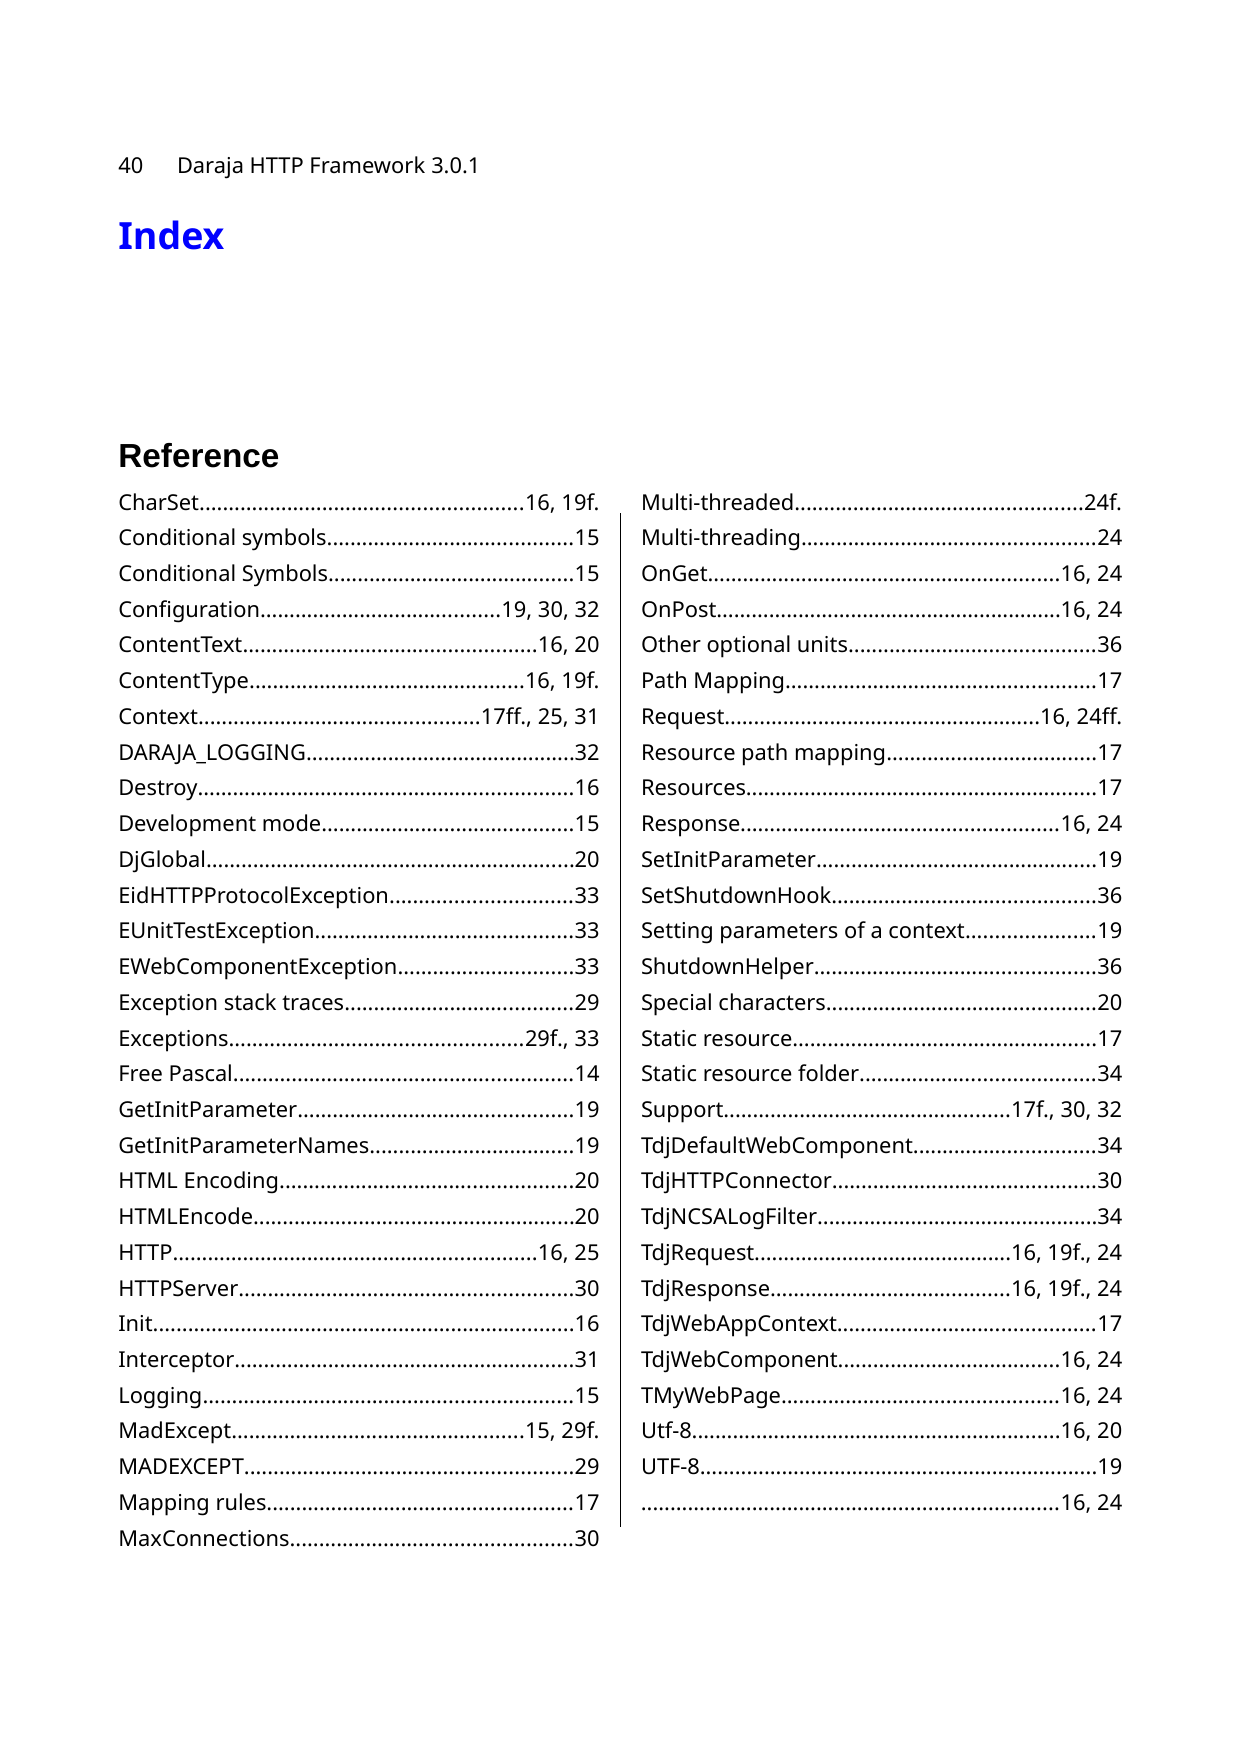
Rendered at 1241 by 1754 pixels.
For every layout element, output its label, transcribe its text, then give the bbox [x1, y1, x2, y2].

text Request 16, 24ff. [641, 701, 1122, 731]
text HTTP 16, 25 [118, 1237, 599, 1267]
text Mapping rules 17 [118, 1487, 599, 1517]
text Special characters 20 [641, 987, 1122, 1017]
text ShutdownHelper 36 [641, 951, 1122, 981]
text Exceptions 29f., 33 [118, 1022, 599, 1052]
text MaxConnections 30 [118, 1523, 599, 1552]
text Conditional Symbols 15 [118, 558, 599, 588]
text Setting parameters of a context 19 [641, 915, 1122, 945]
text Resource path mapping 17 [641, 737, 1122, 766]
text Static resource folder 34 [641, 1058, 1122, 1088]
text DjGlobal 20 [118, 844, 599, 874]
text TdjRequest 16, 19f., 24 [641, 1237, 1122, 1267]
text Logging 15 [118, 1380, 599, 1409]
text Response 16, 24 [641, 808, 1122, 838]
text MADEXCEPT 29 [118, 1451, 599, 1481]
text TdjResponse 16, 19f., 24 [641, 1273, 1122, 1302]
text Configuration 19, 30, 32 [118, 594, 599, 623]
text EidHTTPProtocolException 33 [118, 879, 599, 909]
text UTF-8 19 [641, 1451, 1122, 1481]
text Support 17f., 30, 32 [641, 1094, 1122, 1124]
text EUnitTestException 33 [118, 915, 599, 945]
text ContentType 16, 19f. [118, 665, 599, 695]
text MadExcept 15, 29f. [118, 1416, 599, 1445]
text Path Mapping 17 [641, 665, 1122, 695]
text TdjWebComponent 16, 24 [641, 1344, 1122, 1374]
text Development mode 15 [118, 808, 599, 838]
subtitle Reference [118, 437, 1122, 475]
text GetInitParameterNames 19 [118, 1130, 599, 1159]
text HTMLEncode 20 [118, 1201, 599, 1231]
text Exception stack traces 29 [118, 987, 599, 1017]
text TdjNCSALogFilter 34 [641, 1201, 1122, 1231]
text HTML Encoding 20 [118, 1165, 599, 1195]
text Conditional symbols 15 [118, 522, 599, 552]
text TdjDefaultWebComponent 34 [641, 1130, 1122, 1159]
text HTTPServer 30 [118, 1273, 599, 1302]
text Interceptor 31 [118, 1344, 599, 1374]
text Resources 17 [641, 772, 1122, 802]
text 16, 24 [641, 1487, 1122, 1517]
text Destroy 16 [118, 772, 599, 802]
text CharSet 16, 19f. [118, 487, 599, 516]
text TdjHTTPConnector 30 [641, 1165, 1122, 1195]
text EWebComponentException 33 [118, 951, 599, 981]
text Context 17ff., 25, 31 [118, 701, 599, 731]
text Multi-threading 24 [641, 522, 1122, 552]
text Free Pascal 14 [118, 1058, 599, 1088]
text SetInitParameter 19 [641, 844, 1122, 874]
text SetShutdownHook 36 [641, 879, 1122, 909]
text Multi-threaded 24f. [641, 487, 1122, 516]
text OnPost 16, 24 [641, 594, 1122, 623]
text Init 16 [118, 1308, 599, 1338]
text TMyWebPage 16, 24 [641, 1380, 1122, 1409]
text TdjWebAppContext 17 [641, 1308, 1122, 1338]
text Utf-8 16, 20 [641, 1416, 1122, 1445]
text GetInitParameter 19 [118, 1094, 599, 1124]
text Static resource 17 [641, 1022, 1122, 1052]
text Other optional units 36 [641, 629, 1122, 659]
text OnGet 16, 24 [641, 558, 1122, 588]
text DARAJA_LOGGING 32 [118, 737, 599, 766]
subtitle Index [118, 209, 1122, 260]
text ContentText 16, 20 [118, 629, 599, 659]
